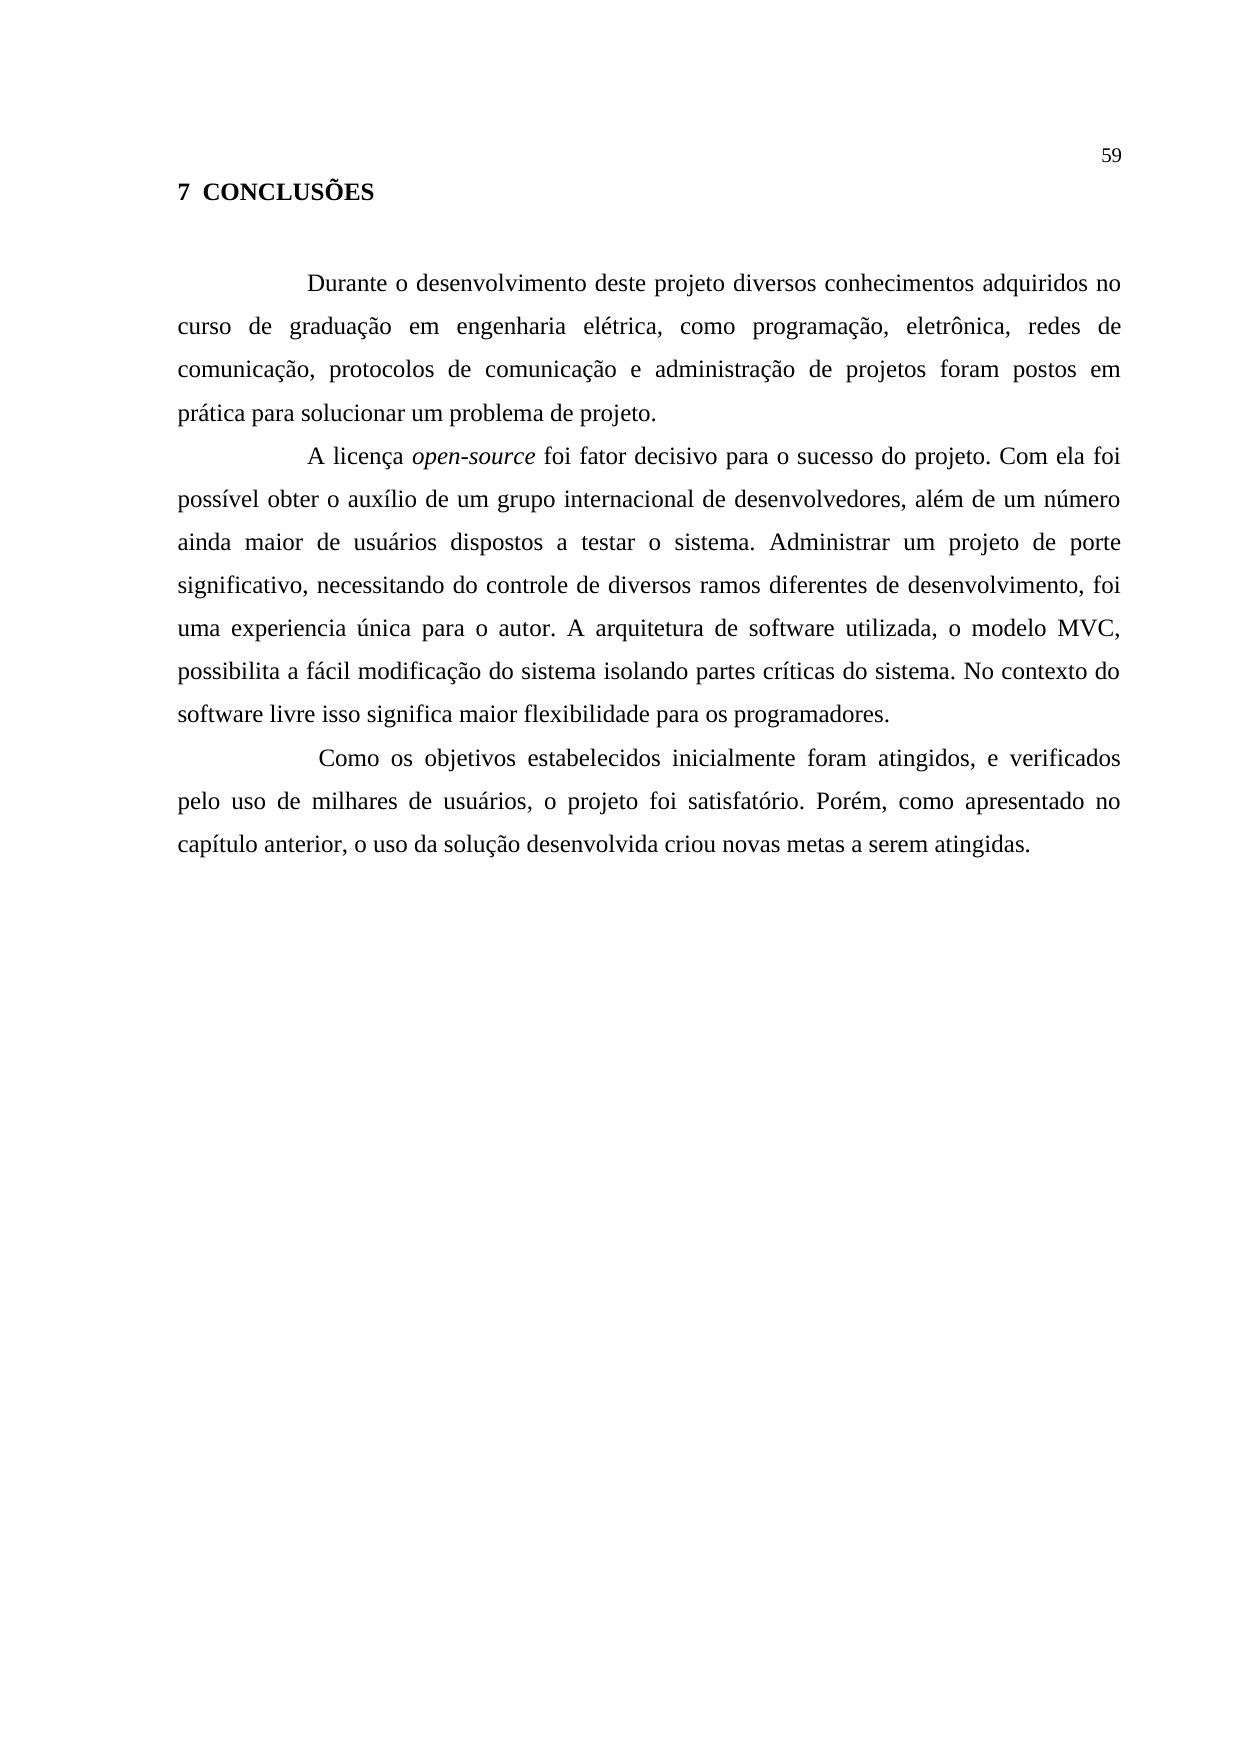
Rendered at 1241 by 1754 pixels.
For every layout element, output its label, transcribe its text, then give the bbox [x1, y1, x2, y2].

subtitle Conclusões [177, 177, 1122, 206]
text A licença open-source foi fator decisivo para o sucesso do projeto. Com ela foi possível obter o auxílio de um grupo internacional de desenvolvedores, além de um número ainda maior de usuários dispostos a testar o sistema. Administrar um projeto de porte significativo, necessitando do controle de diversos ramos diferentes de desenvolvimento, foi uma experiencia única para o autor. A arquitetura de software utilizada, o modelo MVC, possibilita a fácil modificação do sistema isolando partes críticas do sistema. No contexto do software livre isso significa maior flexibilidade para os programadores. [177, 441, 1122, 728]
text Como os objetivos estabelecidos inicialmente foram atingidos, e verificados pelo uso de milhares de usuários, o projeto foi satisfatório. Porém, como apresentado no capítulo anterior, o uso da solução desenvolvida criou novas metas a serem atingidas. [177, 743, 1122, 858]
text Durante o desenvolvimento deste projeto diversos conhecimentos adquiridos no curso de graduação em engenharia elétrica, como programação, eletrônica, redes de comunicação, protocolos de comunicação e administração de projetos foram postos em prática para solucionar um problema de projeto. [177, 268, 1122, 426]
